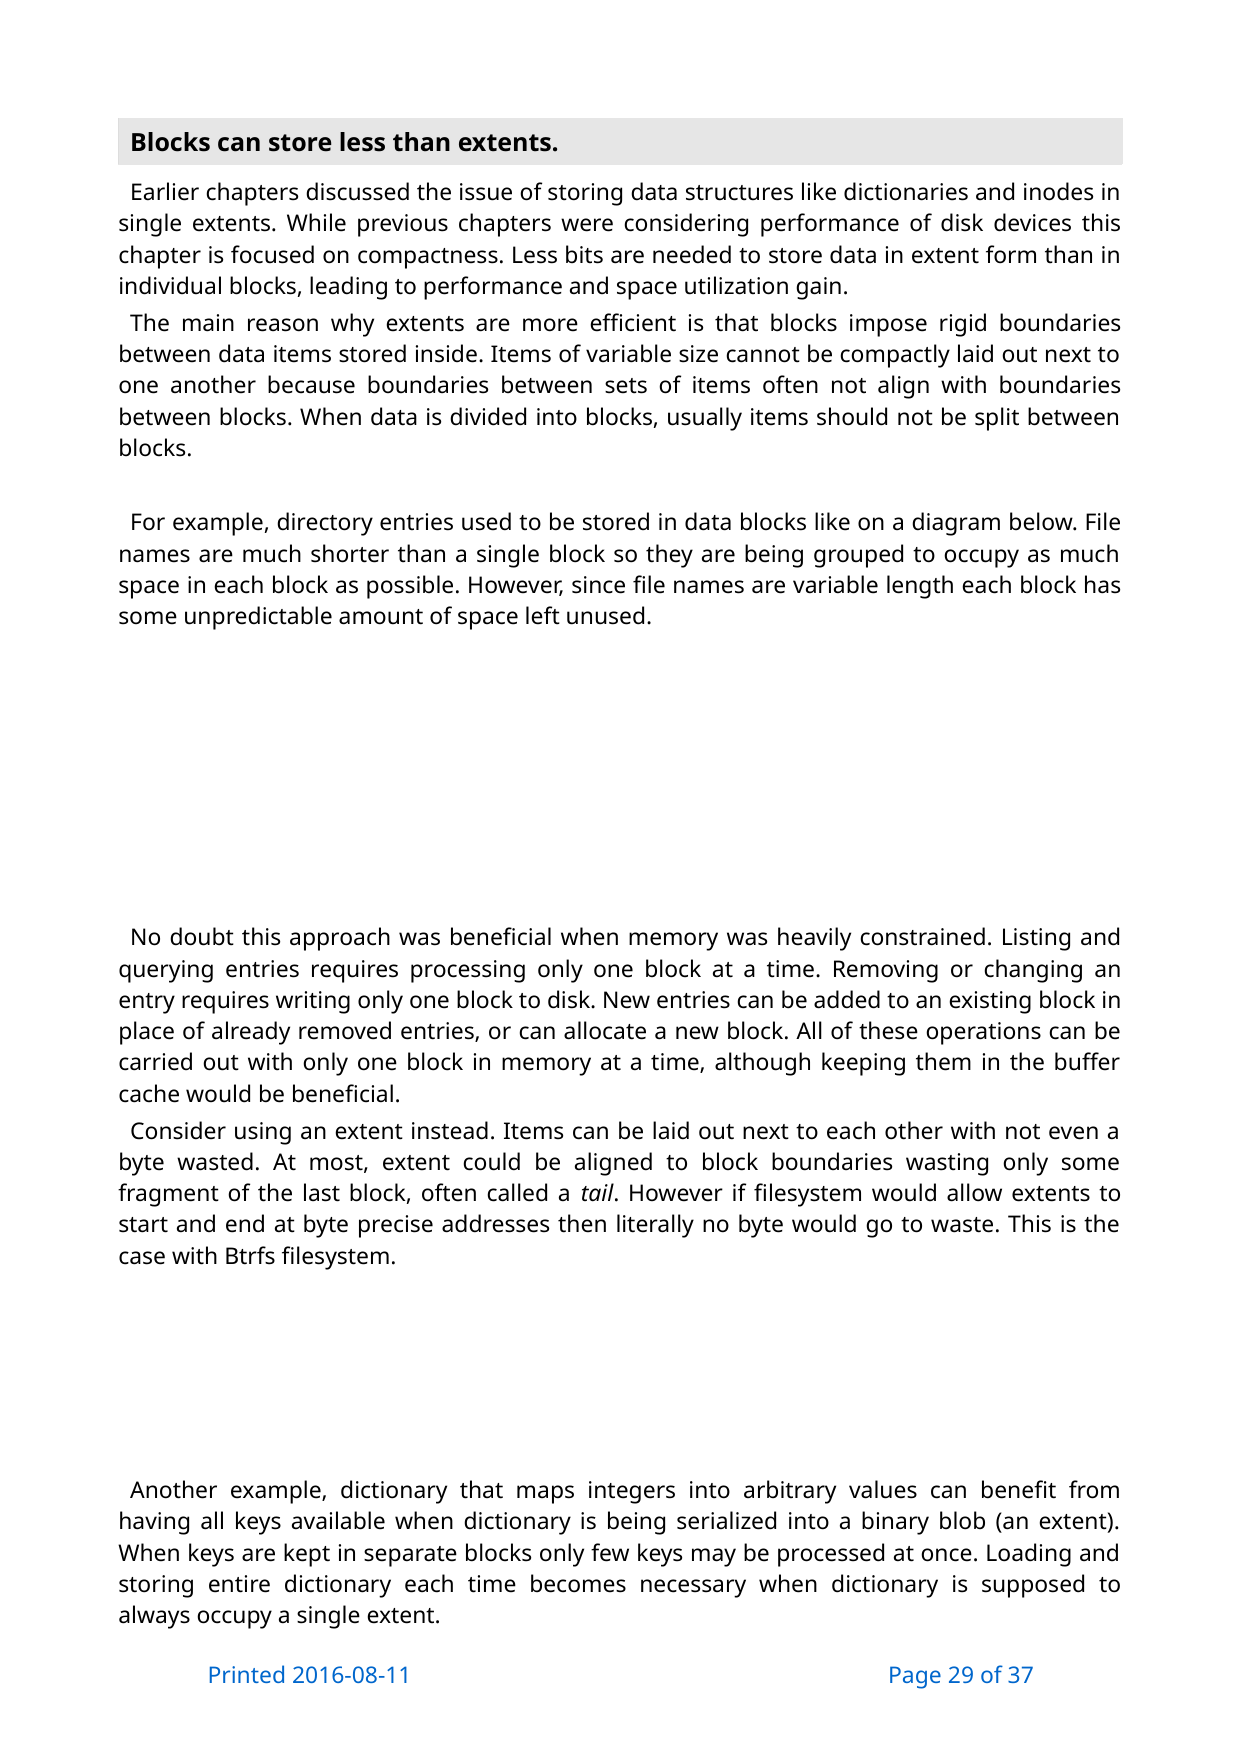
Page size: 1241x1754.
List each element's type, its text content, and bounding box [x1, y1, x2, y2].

text No doubt this approach was beneficial when memory was heavily constrained. Listing and querying entries requires processing only one block at a time. Removing or changing an entry requires writing only one block to disk. New entries can be added to an existing block in place of already removed entries, or can allocate a new block. All of these operations can be carried out with only one block in memory at a time, although keeping them in the buffer cache would be beneficial. [118, 921, 1122, 1109]
text The main reason why extents are more efficient is that blocks impose rigid boundaries between data items stored inside. Items of variable size cannot be compactly laid out next to one another because boundaries between sets of items often not align with boundaries between blocks. When data is divided into blocks, usually items should not be split between blocks. [118, 307, 1122, 463]
text Earlier chapters discussed the issue of storing data structures like dictionaries and inodes in single extents. While previous chapters were considering performance of disk devices this chapter is focused on compactness. Less bits are needed to store data in extent form than in individual blocks, leading to performance and space utilization gain. [118, 176, 1122, 301]
text Another example, dictionary that maps integers into arbitrary values can benefit from having all keys available when dictionary is being serialized into a binary blob (an extent). When keys are kept in separate blocks only few keys may be processed at once. Loading and storing entire dictionary each time becomes necessary when dictionary is supposed to always occupy a single extent. [118, 1474, 1122, 1630]
text Consider using an extent instead. Items can be laid out next to each other with not even a byte wasted. At most, extent could be aligned to block boundaries wasting only some fragment of the last block, often called a tail. However if filesystem would allow extents to start and end at byte precise addresses then literally no byte would go to waste. This is the case with Btrfs filesystem. [118, 1115, 1122, 1271]
subtitle Blocks can store less than extents. [119, 119, 1122, 164]
text For example, directory entries used to be stored in data blocks like on a diagram below. File names are much shorter than a single block so they are being grouped to occupy as much space in each block as possible. However, since file names are variable length each block has some unpredictable amount of space left unused. [118, 506, 1122, 631]
